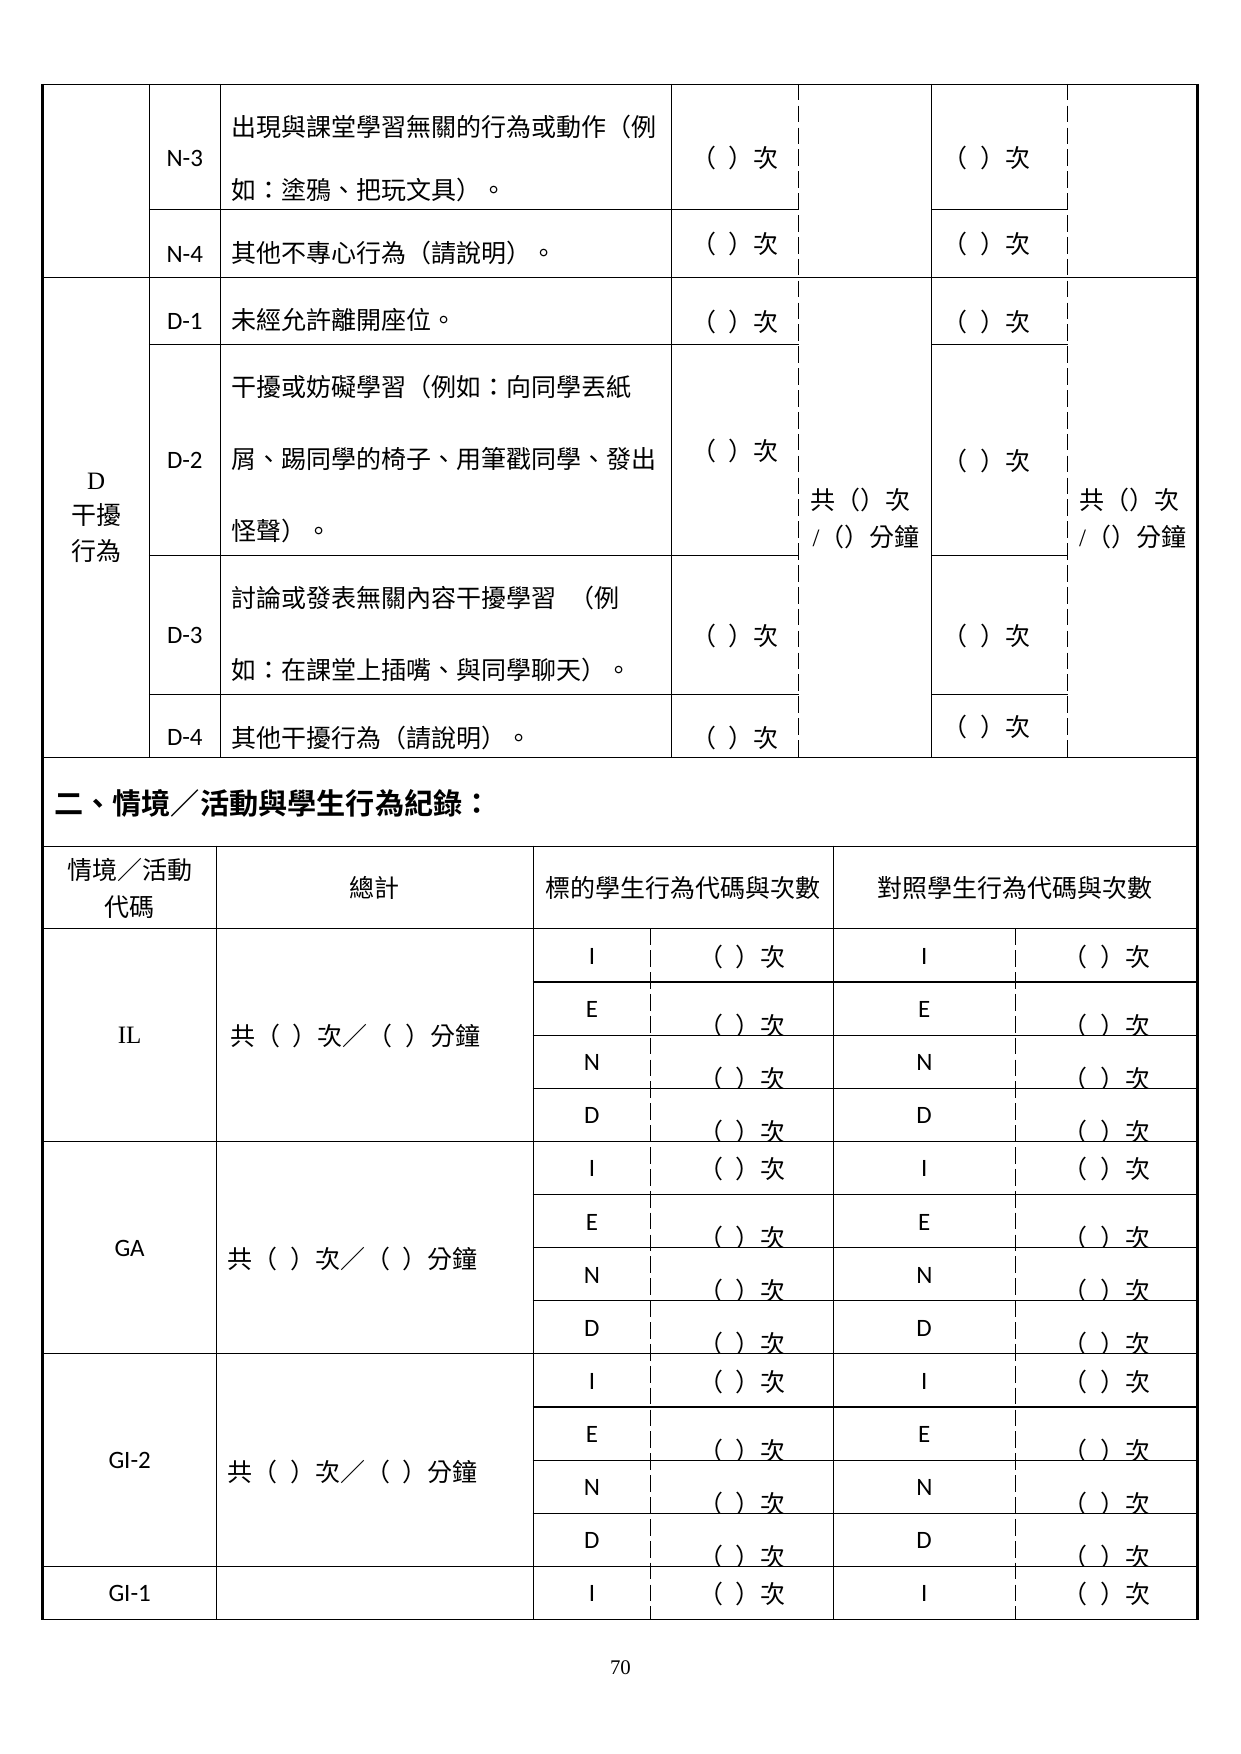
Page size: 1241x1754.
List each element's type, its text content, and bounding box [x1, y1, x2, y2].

table_cell （ ）次 [650, 1195, 833, 1247]
table_cell （ ）次 [650, 1354, 833, 1406]
table_cell 干擾或妨礙學習（例如：向同學丟紙屑、踢同學的椅子、用筆戳同學、發出怪聲）。 [221, 345, 671, 555]
table_cell （ ）次 [650, 983, 833, 1034]
table_cell D [534, 1514, 650, 1566]
table_cell （ ）次 [932, 210, 1068, 276]
table_cell GA [44, 1142, 216, 1353]
table_cell 未經允許離開座位。 [221, 278, 671, 344]
table_cell （ ）次 [650, 929, 833, 981]
table_cell E [534, 983, 650, 1034]
table_cell （ ）次 [650, 1408, 833, 1459]
table_cell （ ）次 [932, 345, 1068, 555]
table_cell D [834, 1514, 1015, 1566]
table_cell E [834, 1408, 1015, 1459]
table_cell （ ）次 [1015, 1301, 1196, 1353]
table_cell GI-1 [44, 1567, 216, 1619]
table_cell [799, 85, 931, 276]
table_cell （ ）次 [1015, 1354, 1196, 1406]
table_cell D [534, 1089, 650, 1141]
table_cell （ ）次 [650, 1036, 833, 1088]
table_cell D [834, 1089, 1015, 1141]
table_cell （ ）次 [932, 85, 1068, 209]
table_cell D [834, 1301, 1015, 1353]
table_cell 對照學生行為代碼與次數 [834, 847, 1196, 928]
table_cell 共（ ）次∕（ ）分鐘 [217, 929, 533, 1141]
table_cell I [534, 1142, 650, 1194]
table_cell 共（ ）次∕（ ）分鐘 [217, 1354, 533, 1566]
table_cell （ ）次 [650, 1248, 833, 1300]
table_cell [44, 85, 149, 276]
table_cell （ ）次 [1015, 1142, 1196, 1194]
table_cell （ ）次 [1015, 1514, 1196, 1566]
table_cell （ ）次 [672, 556, 798, 694]
table_cell N-3 [150, 85, 220, 209]
table_cell I [834, 1142, 1015, 1194]
table_cell E [834, 983, 1015, 1034]
table_cell （ ）次 [672, 345, 798, 555]
table_cell N-4 [150, 210, 220, 276]
table_cell I [834, 929, 1015, 981]
table_cell N [534, 1248, 650, 1300]
table_cell D 干擾 行為 [44, 278, 149, 757]
table_cell E [834, 1195, 1015, 1247]
table_cell 標的學生行為代碼與次數 [534, 847, 833, 928]
table_cell （ ）次 [1015, 1036, 1196, 1088]
table_cell 二、情境∕活動與學生行為紀錄： [44, 758, 1196, 846]
table_cell （ ）次 [650, 1461, 833, 1513]
table_cell I [534, 1354, 650, 1406]
table_cell N [834, 1036, 1015, 1088]
table_cell N [834, 1248, 1015, 1300]
table_cell （ ）次 [1015, 1408, 1196, 1459]
table_cell N [534, 1461, 650, 1513]
table_cell [1068, 85, 1196, 276]
table_cell E [534, 1195, 650, 1247]
table_cell I [534, 1567, 650, 1619]
table_cell I [834, 1354, 1015, 1406]
table_cell 共（）次 /（）分鐘 [1068, 278, 1196, 757]
table_cell （ ）次 [672, 278, 798, 344]
table_cell D [534, 1301, 650, 1353]
table_cell （ ）次 [932, 278, 1068, 344]
table_cell N [834, 1461, 1015, 1513]
table_cell （ ）次 [932, 556, 1068, 694]
table_cell 出現與課堂學習無關的行為或動作（例如：塗鴉、把玩文具）。 [221, 85, 671, 209]
table_cell （ ）次 [672, 695, 798, 757]
table_cell （ ）次 [650, 1301, 833, 1353]
table_cell （ ）次 [650, 1514, 833, 1566]
table_cell 共（）次 /（）分鐘 [799, 278, 931, 757]
table_cell I [534, 929, 650, 981]
table_cell （ ）次 [1015, 1461, 1196, 1513]
table_cell （ ）次 [650, 1142, 833, 1194]
table_cell （ ）次 [1015, 1195, 1196, 1247]
table_cell （ ）次 [1015, 929, 1196, 981]
table_cell 其他不專心行為（請說明）。 [221, 210, 671, 276]
table_cell 討論或發表無關內容干擾學習 （例如：在課堂上插嘴、與同學聊天）。 [221, 556, 671, 694]
table_cell （ ）次 [1015, 1089, 1196, 1141]
table_cell （ ）次 [650, 1567, 833, 1619]
table_cell E [534, 1408, 650, 1459]
table_cell 情境∕活動 代碼 [44, 847, 216, 928]
table_cell 共（ ）次∕（ ）分鐘 [217, 1142, 533, 1353]
table_cell [217, 1567, 533, 1619]
table_cell （ ）次 [672, 210, 798, 276]
table_cell GI-2 [44, 1354, 216, 1566]
table_cell N [534, 1036, 650, 1088]
table_cell D-1 [150, 278, 220, 344]
table_cell （ ）次 [672, 85, 798, 209]
table_cell （ ）次 [1015, 983, 1196, 1034]
table_cell 其他干擾行為（請說明）。 [221, 695, 671, 757]
table_cell I [834, 1567, 1015, 1619]
table_cell 總計 [217, 847, 533, 928]
table_cell IL [44, 929, 216, 1141]
table_cell （ ）次 [932, 695, 1068, 757]
table_cell D-2 [150, 345, 220, 555]
table_cell （ ）次 [1015, 1567, 1196, 1619]
table_cell （ ）次 [1015, 1248, 1196, 1300]
table_cell D-4 [150, 695, 220, 757]
table_cell D-3 [150, 556, 220, 694]
table_cell （ ）次 [650, 1089, 833, 1141]
